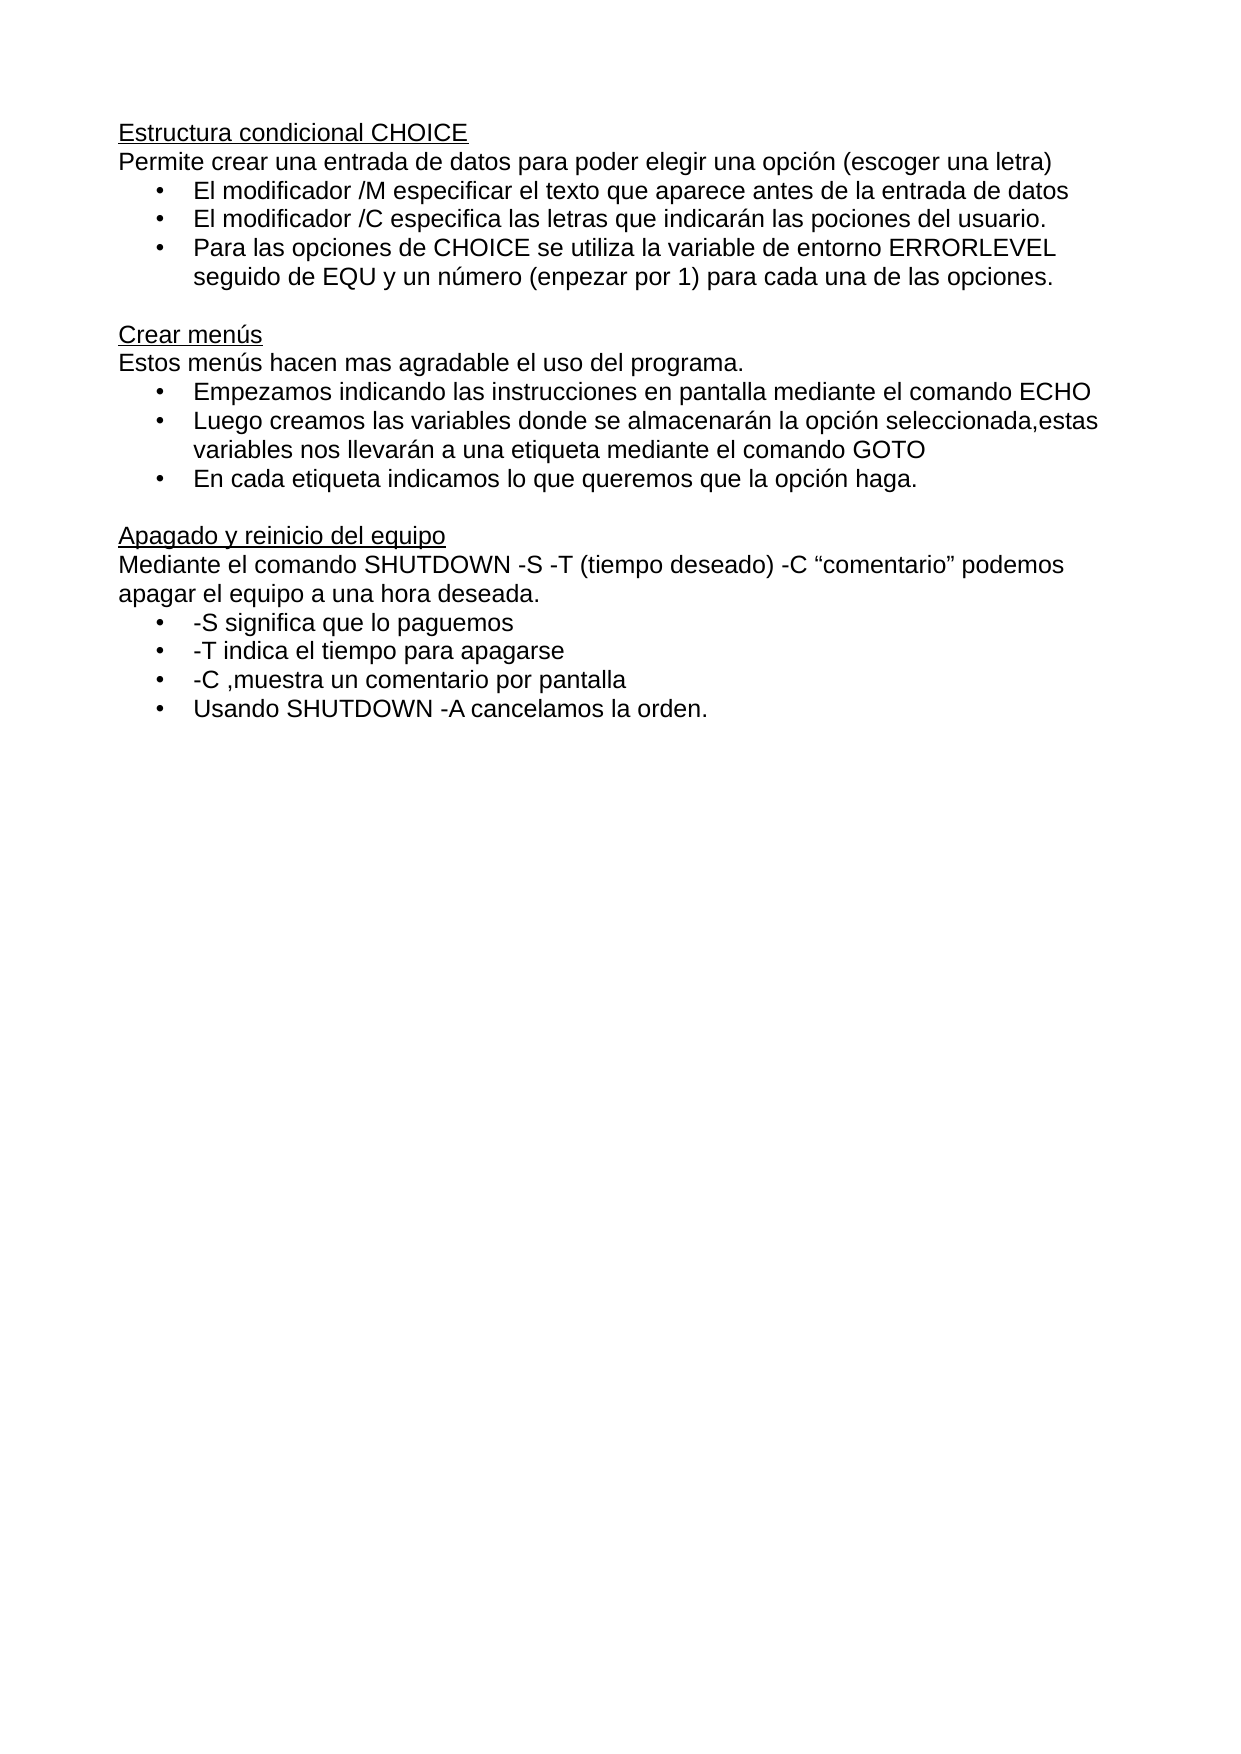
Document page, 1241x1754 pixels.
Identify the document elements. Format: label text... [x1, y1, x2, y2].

text Permite crear una entrada de datos para poder elegir una opción (escoger una letra) [118, 147, 1122, 176]
list -T indica el tiempo para apagarse [156, 636, 1122, 665]
list -S significa que lo paguemos [156, 607, 1122, 636]
text Crear menús [118, 320, 1122, 348]
list -C ,muestra un comentario por pantalla [156, 665, 1122, 694]
list En cada etiqueta indicamos lo que queremos que la opción haga. [156, 464, 1122, 492]
list El modificador /M especificar el texto que aparece antes de la entrada de datos [156, 176, 1122, 204]
list Luego creamos las variables donde se almacenarán la opción seleccionada,estas variables nos llevarán a una etiqueta mediante el comando GOTO [156, 406, 1122, 464]
list Usando SHUTDOWN -A cancelamos la orden. [156, 694, 1122, 723]
text Mediante el comando SHUTDOWN -S -T (tiempo deseado) -C “comentario” podemos apagar el equipo a una hora deseada. [118, 550, 1122, 607]
text Estos menús hacen mas agradable el uso del programa. [118, 348, 1122, 377]
text Apagado y reinicio del equipo [118, 521, 1122, 550]
text Estructura condicional CHOICE [118, 118, 1122, 147]
list El modificador /C especifica las letras que indicarán las pociones del usuario. [156, 204, 1122, 233]
list Para las opciones de CHOICE se utiliza la variable de entorno ERRORLEVEL seguido de EQU y un número (enpezar por 1) para cada una de las opciones. [156, 233, 1122, 291]
list Empezamos indicando las instrucciones en pantalla mediante el comando ECHO [156, 377, 1122, 406]
